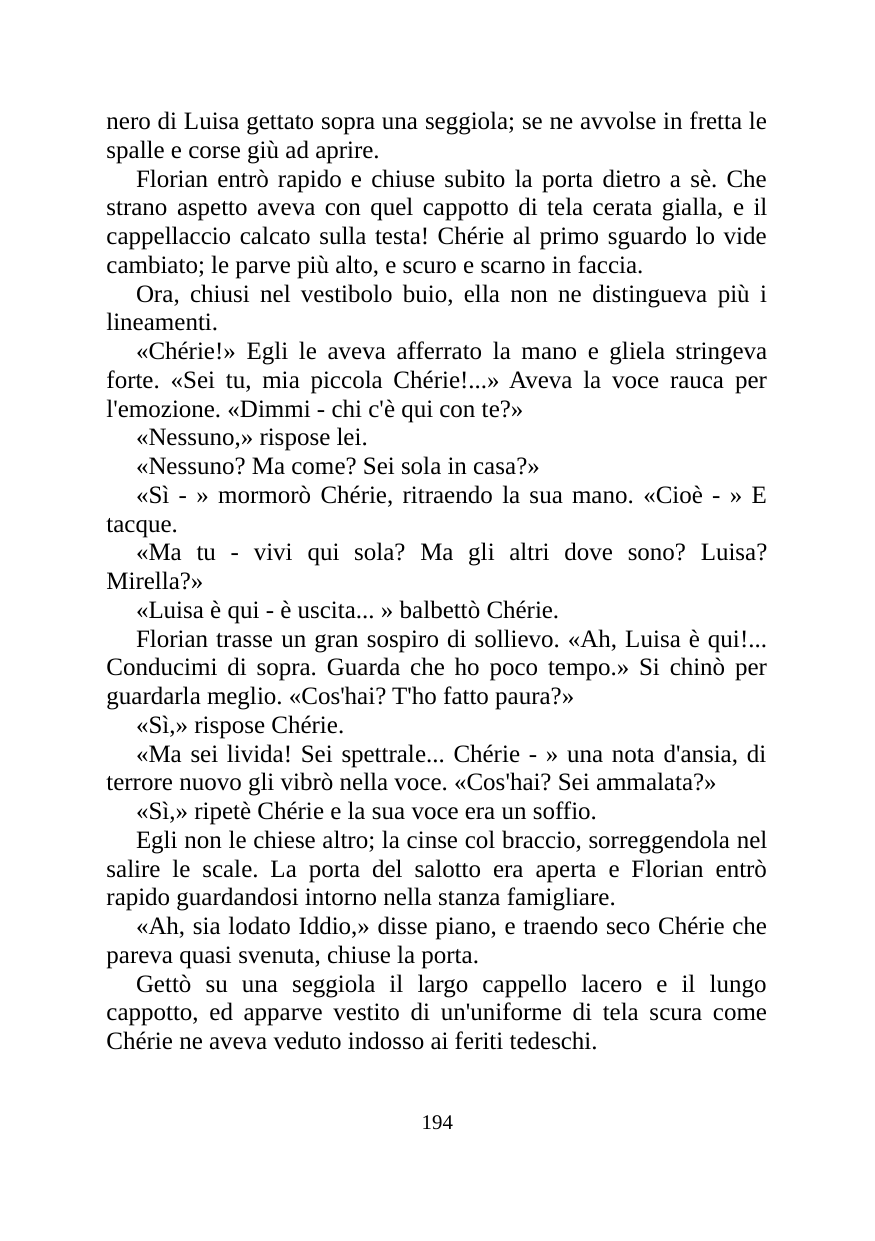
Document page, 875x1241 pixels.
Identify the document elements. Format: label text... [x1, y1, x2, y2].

text Florian entrò rapido e chiuse subito la porta dietro a sè. Che strano aspetto aveva con quel cappotto di tela cerata gialla, e il cappellaccio calcato sulla testa! Chérie al primo sguardo lo vide cambiato; le parve più alto, e scuro e scarno in faccia. [106, 164, 768, 279]
text «Sì,» ripetè Chérie e la sua voce era un soffio. [106, 796, 768, 825]
text «Ah, sia lodato Iddio,» disse piano, e traendo seco Chérie che pareva quasi svenuta, chiuse la porta. [106, 911, 768, 969]
text «Sì - » mormorò Chérie, ritraendo la sua mano. «Cioè - » E tacque. [106, 480, 768, 537]
text Gettò su una seggiola il largo cappello lacero e il lungo cappotto, ed apparve vestito di un'uniforme di tela scura come Chérie ne aveva veduto indosso ai feriti tedeschi. [106, 969, 768, 1055]
text «Ma tu - vivi qui sola? Ma gli altri dove sono? Luisa? Mirella?» [106, 537, 768, 595]
text Ora, chiusi nel vestibolo buio, ella non ne distingueva più i lineamenti. [106, 279, 768, 336]
text «Chérie!» Egli le aveva afferrato la mano e gliela stringeva forte. «Sei tu, mia piccola Chérie!...» Aveva la voce rauca per l'emozione. «Dimmi - chi c'è qui con te?» [106, 336, 768, 422]
text Florian trasse un gran sospiro di sollievo. «Ah, Luisa è qui!... Conducimi di sopra. Guarda che ho poco tempo.» Si chinò per guardarla meglio. «Cos'hai? T'ho fatto paura?» [106, 624, 768, 710]
text «Nessuno? Ma come? Sei sola in casa?» [106, 451, 768, 480]
text Egli non le chiese altro; la cinse col braccio, sorreggendola nel salire le scale. La porta del salotto era aperta e Florian entrò rapido guardandosi intorno nella stanza famigliare. [106, 825, 768, 911]
text «Nessuno,» rispose lei. [106, 422, 768, 451]
text «Luisa è qui - è uscita... » balbettò Chérie. [106, 595, 768, 624]
text nero di Luisa gettato sopra una seggiola; se ne avvolse in fretta le spalle e corse giù ad aprire. [106, 106, 768, 164]
text «Sì,» rispose Chérie. [106, 710, 768, 739]
text «Ma sei livida! Sei spettrale... Chérie - » una nota d'ansia, di terrore nuovo gli vibrò nella voce. «Cos'hai? Sei ammalata?» [106, 739, 768, 796]
